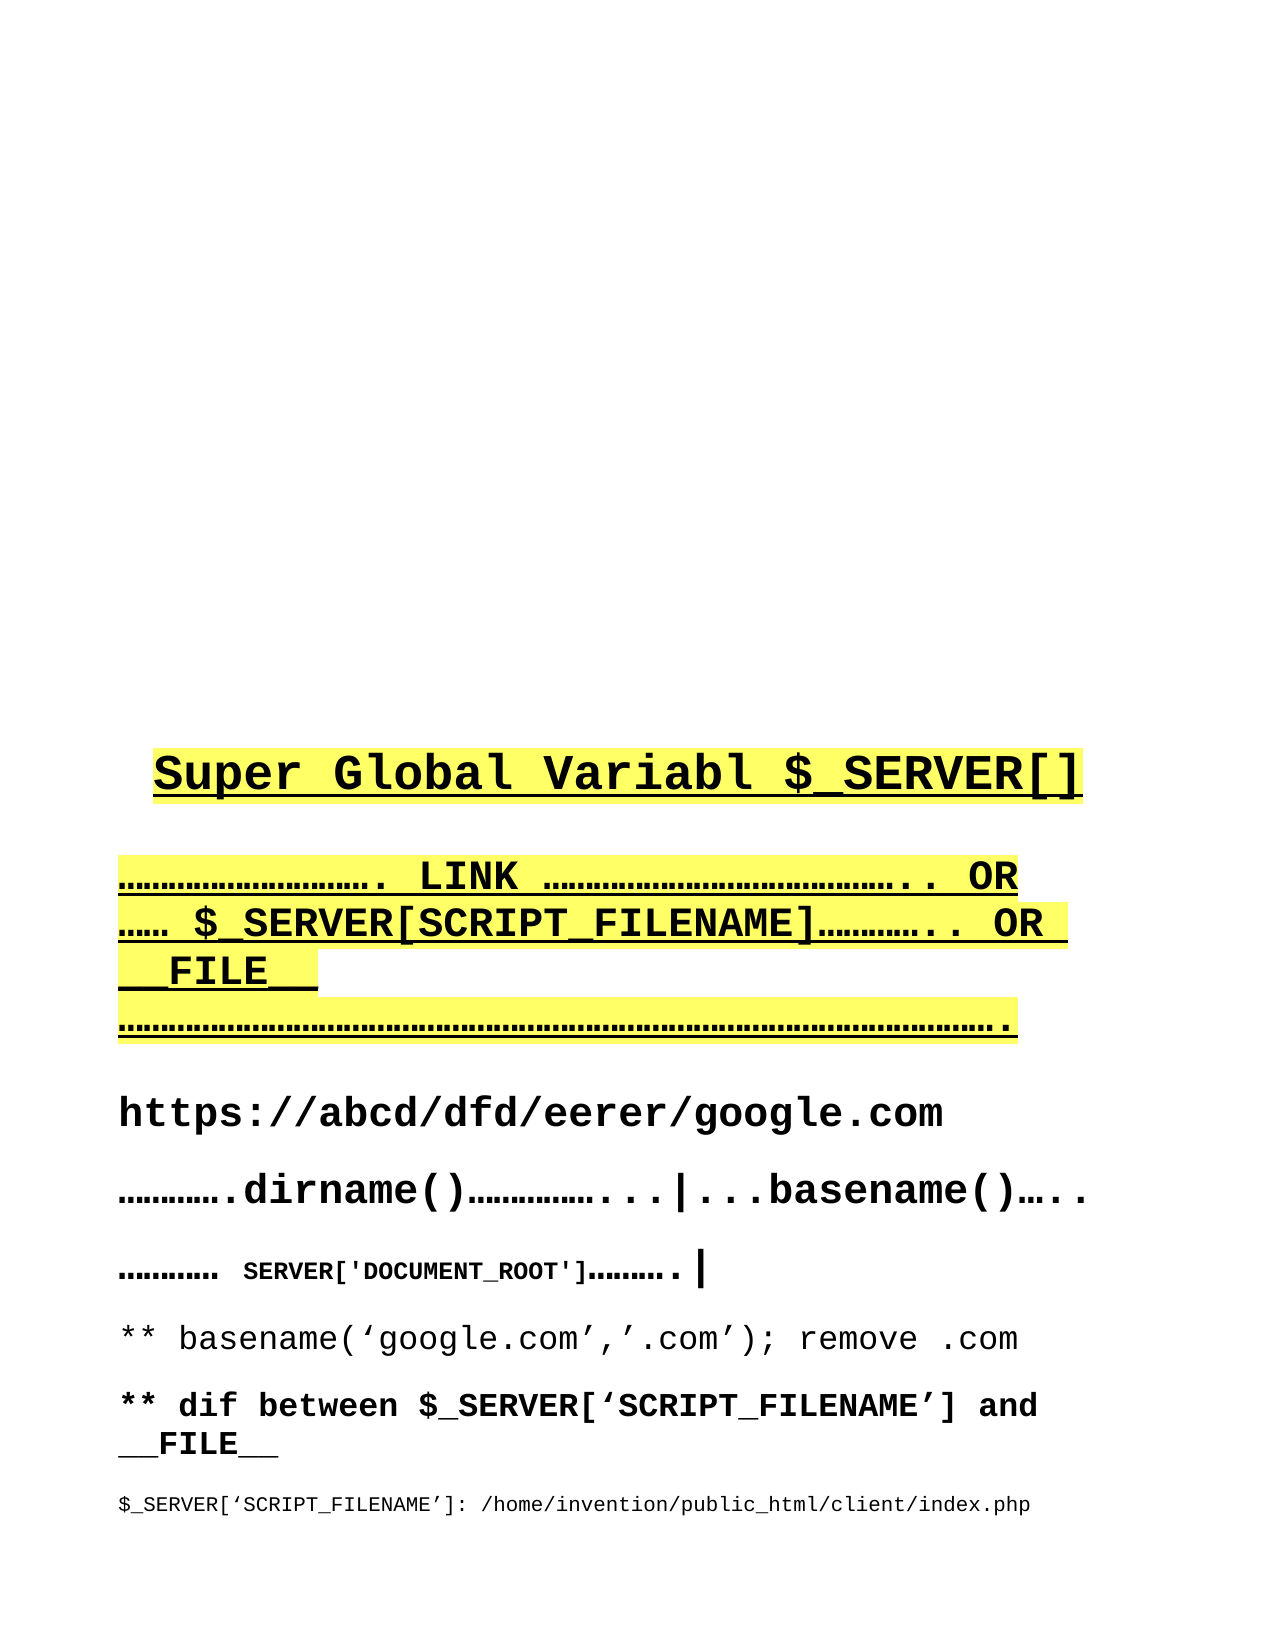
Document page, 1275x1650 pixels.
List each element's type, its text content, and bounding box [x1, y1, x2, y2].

text ** basename(‘google.com’,’.com’); remove .com [118, 1322, 1157, 1359]
text ** dif between $_SERVER[‘SCRIPT_FILENAME’] and __FILE__ [118, 1389, 1157, 1464]
text Super Global Variabl $_SERVER[] [118, 741, 1157, 807]
text ……………………………………………………………………………………………. [118, 997, 1157, 1044]
text …… $_SERVER[SCRIPT_FILENAME]………….. OR __FILE__ [118, 902, 1157, 997]
text …………………………. LINK …………………………………….. OR [118, 855, 1157, 902]
text $_SERVER[‘SCRIPT_FILENAME’]: /home/invention/public_html/client/index.php [118, 1494, 1157, 1518]
text https://abcd/dfd/eerer/google.com [118, 1092, 1157, 1139]
text ………….dirname()……………...|...basename()….. [118, 1168, 1157, 1216]
text ………… SERVER['DOCUMENT_ROOT']……….| [118, 1245, 1157, 1292]
